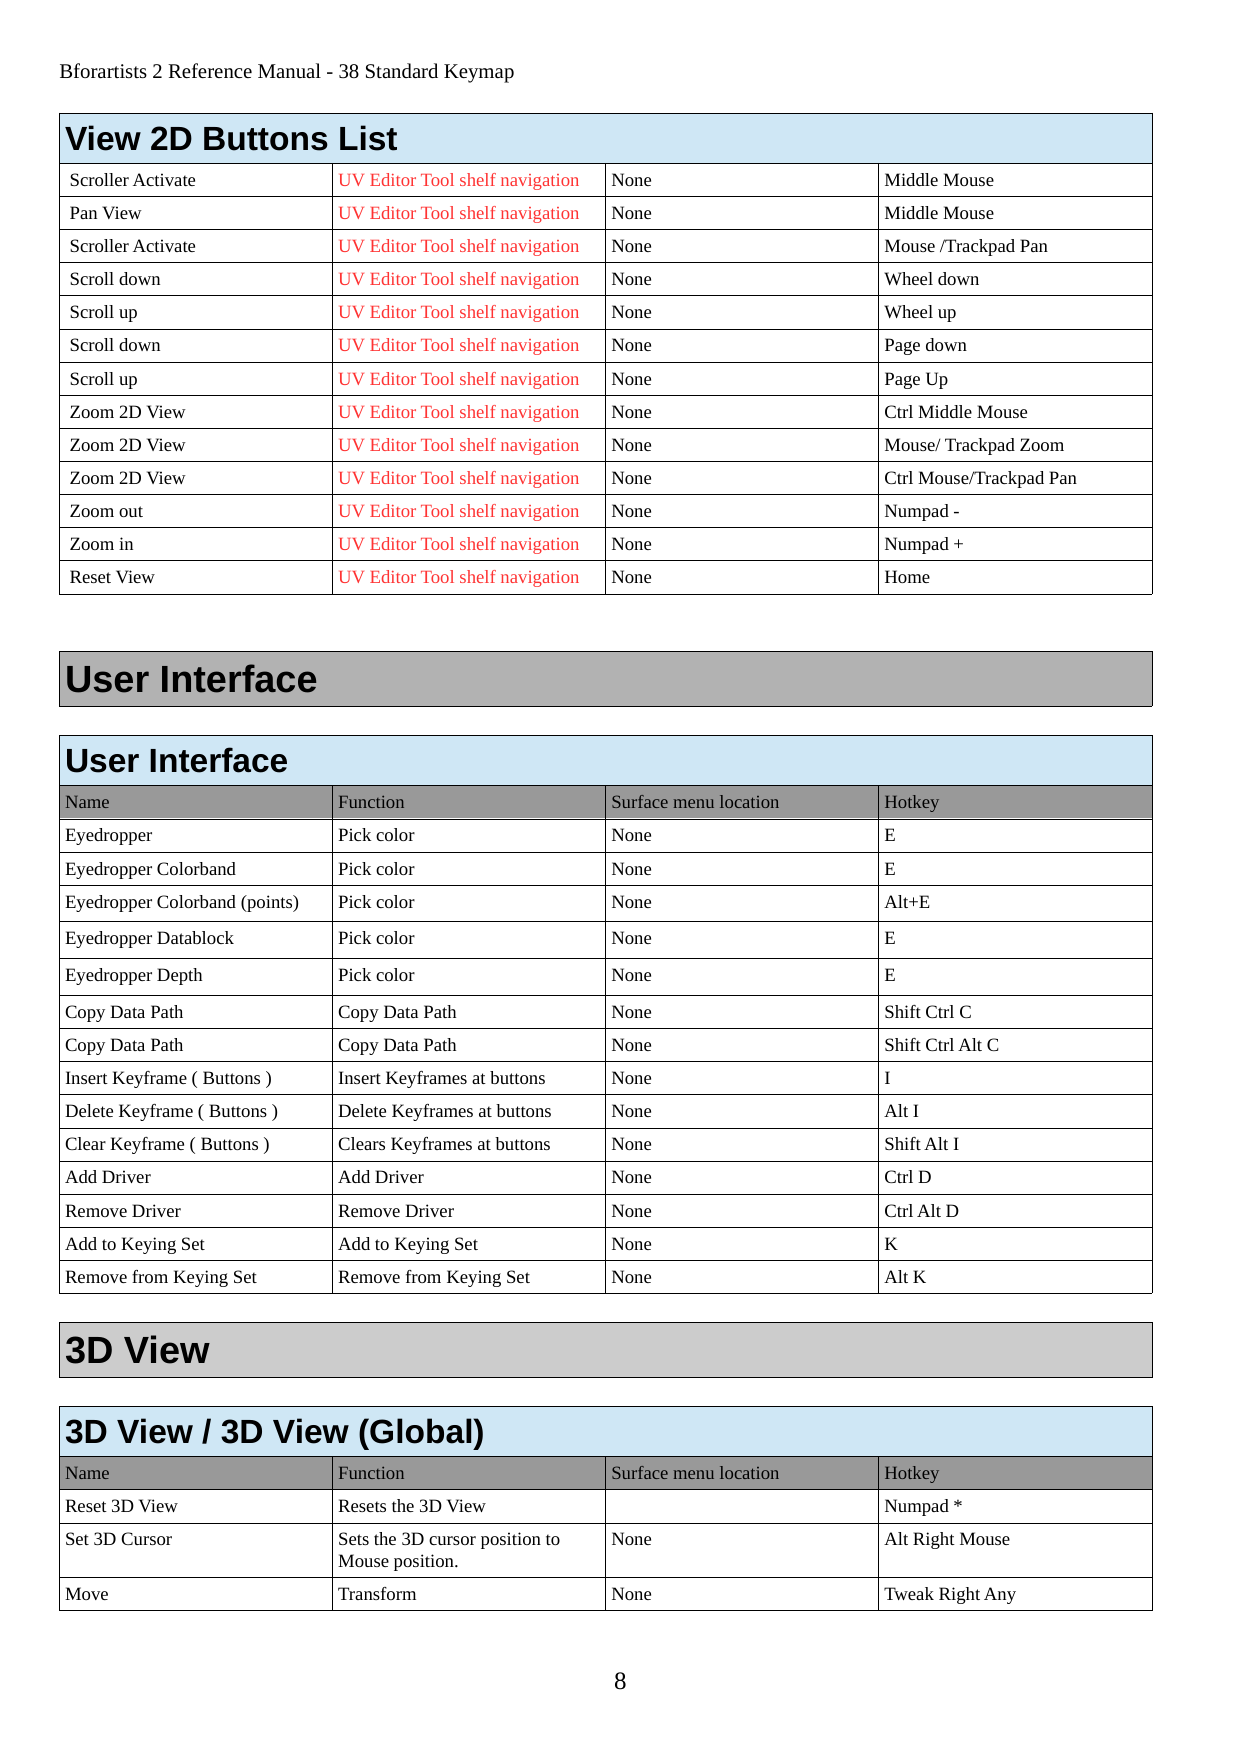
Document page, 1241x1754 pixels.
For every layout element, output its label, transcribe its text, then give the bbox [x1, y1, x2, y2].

table_cell None [606, 528, 878, 560]
table_header User Interface [60, 736, 1152, 785]
table_cell Sets the 3D cursor position to Mouse position. [333, 1524, 605, 1577]
table_cell Mouse /Trackpad Pan [879, 230, 1152, 262]
table_cell Surface menu location [606, 786, 878, 818]
table_cell Ctrl Mouse/Trackpad Pan [879, 462, 1152, 494]
table_cell E [879, 853, 1152, 885]
table_cell Name [60, 1457, 332, 1489]
table_cell I [879, 1062, 1152, 1094]
table_cell Pick color [333, 959, 605, 995]
table_cell UV Editor Tool shelf navigation [333, 561, 605, 593]
table_cell Function [333, 1457, 605, 1489]
table_cell Hotkey [879, 1457, 1152, 1489]
table_cell Hotkey [879, 786, 1152, 818]
table_cell None [606, 1195, 878, 1227]
table_cell UV Editor Tool shelf navigation [333, 396, 605, 428]
table_cell Zoom 2D View [60, 462, 332, 494]
table_cell Copy Data Path [333, 1029, 605, 1061]
table_cell Wheel down [879, 263, 1152, 295]
table_cell Pick color [333, 853, 605, 885]
table_cell Add Driver [333, 1162, 605, 1194]
table_cell None [606, 462, 878, 494]
table_cell UV Editor Tool shelf navigation [333, 495, 605, 527]
table_cell Pan View [60, 197, 332, 229]
table_cell None [606, 820, 878, 852]
table_cell Eyedropper Colorband [60, 853, 332, 885]
table_cell [606, 1490, 878, 1522]
table_cell Ctrl Middle Mouse [879, 396, 1152, 428]
table_cell Scroller Activate [60, 164, 332, 196]
table_cell Numpad * [879, 1490, 1152, 1522]
table_cell Eyedropper Datablock [60, 922, 332, 958]
table_cell Tweak Right Any [879, 1578, 1152, 1610]
table_cell Scroll up [60, 296, 332, 328]
table_cell None [606, 996, 878, 1028]
table_cell Eyedropper [60, 820, 332, 852]
table_cell Reset 3D View [60, 1490, 332, 1522]
table_cell Zoom in [60, 528, 332, 560]
table_cell Shift Ctrl C [879, 996, 1152, 1028]
table_cell Clear Keyframe ( Buttons ) [60, 1129, 332, 1161]
table_cell Copy Data Path [60, 996, 332, 1028]
table_cell Home [879, 561, 1152, 593]
table_cell Numpad + [879, 528, 1152, 560]
table_cell None [606, 1095, 878, 1127]
table_cell Add to Keying Set [60, 1228, 332, 1260]
table_cell Set 3D Cursor [60, 1524, 332, 1577]
table_cell None [606, 230, 878, 262]
table_cell None [606, 1129, 878, 1161]
table_cell Middle Mouse [879, 164, 1152, 196]
table_cell Zoom 2D View [60, 396, 332, 428]
table_cell UV Editor Tool shelf navigation [333, 429, 605, 461]
table_cell None [606, 296, 878, 328]
table_cell None [606, 1062, 878, 1094]
table_cell Eyedropper Colorband (points) [60, 886, 332, 921]
table_cell Zoom out [60, 495, 332, 527]
table_cell None [606, 429, 878, 461]
table_cell Move [60, 1578, 332, 1610]
table_cell None [606, 886, 878, 921]
table_cell UV Editor Tool shelf navigation [333, 164, 605, 196]
table_cell None [606, 561, 878, 593]
table_cell Shift Alt I [879, 1129, 1152, 1161]
table_cell None [606, 330, 878, 362]
table_cell None [606, 959, 878, 995]
table_cell None [606, 1524, 878, 1577]
table_cell Remove from Keying Set [333, 1261, 605, 1293]
table_cell Resets the 3D View [333, 1490, 605, 1522]
table_cell Wheel up [879, 296, 1152, 328]
table_cell Clears Keyframes at buttons [333, 1129, 605, 1161]
table_cell Numpad - [879, 495, 1152, 527]
table_cell Eyedropper Depth [60, 959, 332, 995]
table_cell UV Editor Tool shelf navigation [333, 296, 605, 328]
table_cell Scroller Activate [60, 230, 332, 262]
table_cell UV Editor Tool shelf navigation [333, 330, 605, 362]
table_cell Ctrl D [879, 1162, 1152, 1194]
table_cell None [606, 363, 878, 395]
table_cell Alt I [879, 1095, 1152, 1127]
table_cell None [606, 164, 878, 196]
table_cell None [606, 197, 878, 229]
table_cell Surface menu location [606, 1457, 878, 1489]
table_cell Name [60, 786, 332, 818]
table_cell Insert Keyframes at buttons [333, 1062, 605, 1094]
table_cell UV Editor Tool shelf navigation [333, 462, 605, 494]
table_cell Pick color [333, 820, 605, 852]
table_cell Scroll down [60, 330, 332, 362]
table_cell Reset View [60, 561, 332, 593]
table_cell Transform [333, 1578, 605, 1610]
table_cell UV Editor Tool shelf navigation [333, 230, 605, 262]
table_cell Copy Data Path [333, 996, 605, 1028]
table_cell UV Editor Tool shelf navigation [333, 263, 605, 295]
table_cell Remove Driver [333, 1195, 605, 1227]
table_cell Pick color [333, 886, 605, 921]
table_cell None [606, 396, 878, 428]
table_cell E [879, 820, 1152, 852]
table_cell Page Up [879, 363, 1152, 395]
table_cell None [606, 853, 878, 885]
table_cell Function [333, 786, 605, 818]
table_cell Mouse/ Trackpad Zoom [879, 429, 1152, 461]
table_cell E [879, 922, 1152, 958]
table_cell Ctrl Alt D [879, 1195, 1152, 1227]
table_cell Shift Ctrl Alt C [879, 1029, 1152, 1061]
table_cell Zoom 2D View [60, 429, 332, 461]
table_header View 2D Buttons List [60, 114, 1152, 163]
table_header 3D View / 3D View (Global) [60, 1407, 1152, 1456]
table_cell E [879, 959, 1152, 995]
table_cell None [606, 1029, 878, 1061]
table_cell Middle Mouse [879, 197, 1152, 229]
table_cell None [606, 1228, 878, 1260]
table_cell Delete Keyframes at buttons [333, 1095, 605, 1127]
table_cell None [606, 1162, 878, 1194]
table_cell Add Driver [60, 1162, 332, 1194]
table_cell K [879, 1228, 1152, 1260]
table_cell Pick color [333, 922, 605, 958]
table_cell Alt K [879, 1261, 1152, 1293]
table_cell UV Editor Tool shelf navigation [333, 528, 605, 560]
table_cell Copy Data Path [60, 1029, 332, 1061]
table_cell Add to Keying Set [333, 1228, 605, 1260]
table_header 3D View [60, 1323, 1152, 1377]
table_cell Remove Driver [60, 1195, 332, 1227]
table_cell None [606, 922, 878, 958]
table_cell Insert Keyframe ( Buttons ) [60, 1062, 332, 1094]
table_cell Delete Keyframe ( Buttons ) [60, 1095, 332, 1127]
table_cell Alt+E [879, 886, 1152, 921]
table_cell UV Editor Tool shelf navigation [333, 197, 605, 229]
table_cell None [606, 1261, 878, 1293]
table_cell Alt Right Mouse [879, 1524, 1152, 1577]
table_cell None [606, 495, 878, 527]
table_cell Scroll up [60, 363, 332, 395]
table_cell None [606, 1578, 878, 1610]
table_cell Page down [879, 330, 1152, 362]
table_cell None [606, 263, 878, 295]
table_cell UV Editor Tool shelf navigation [333, 363, 605, 395]
table_cell Scroll down [60, 263, 332, 295]
table_cell Remove from Keying Set [60, 1261, 332, 1293]
table_header User Interface [60, 652, 1152, 706]
